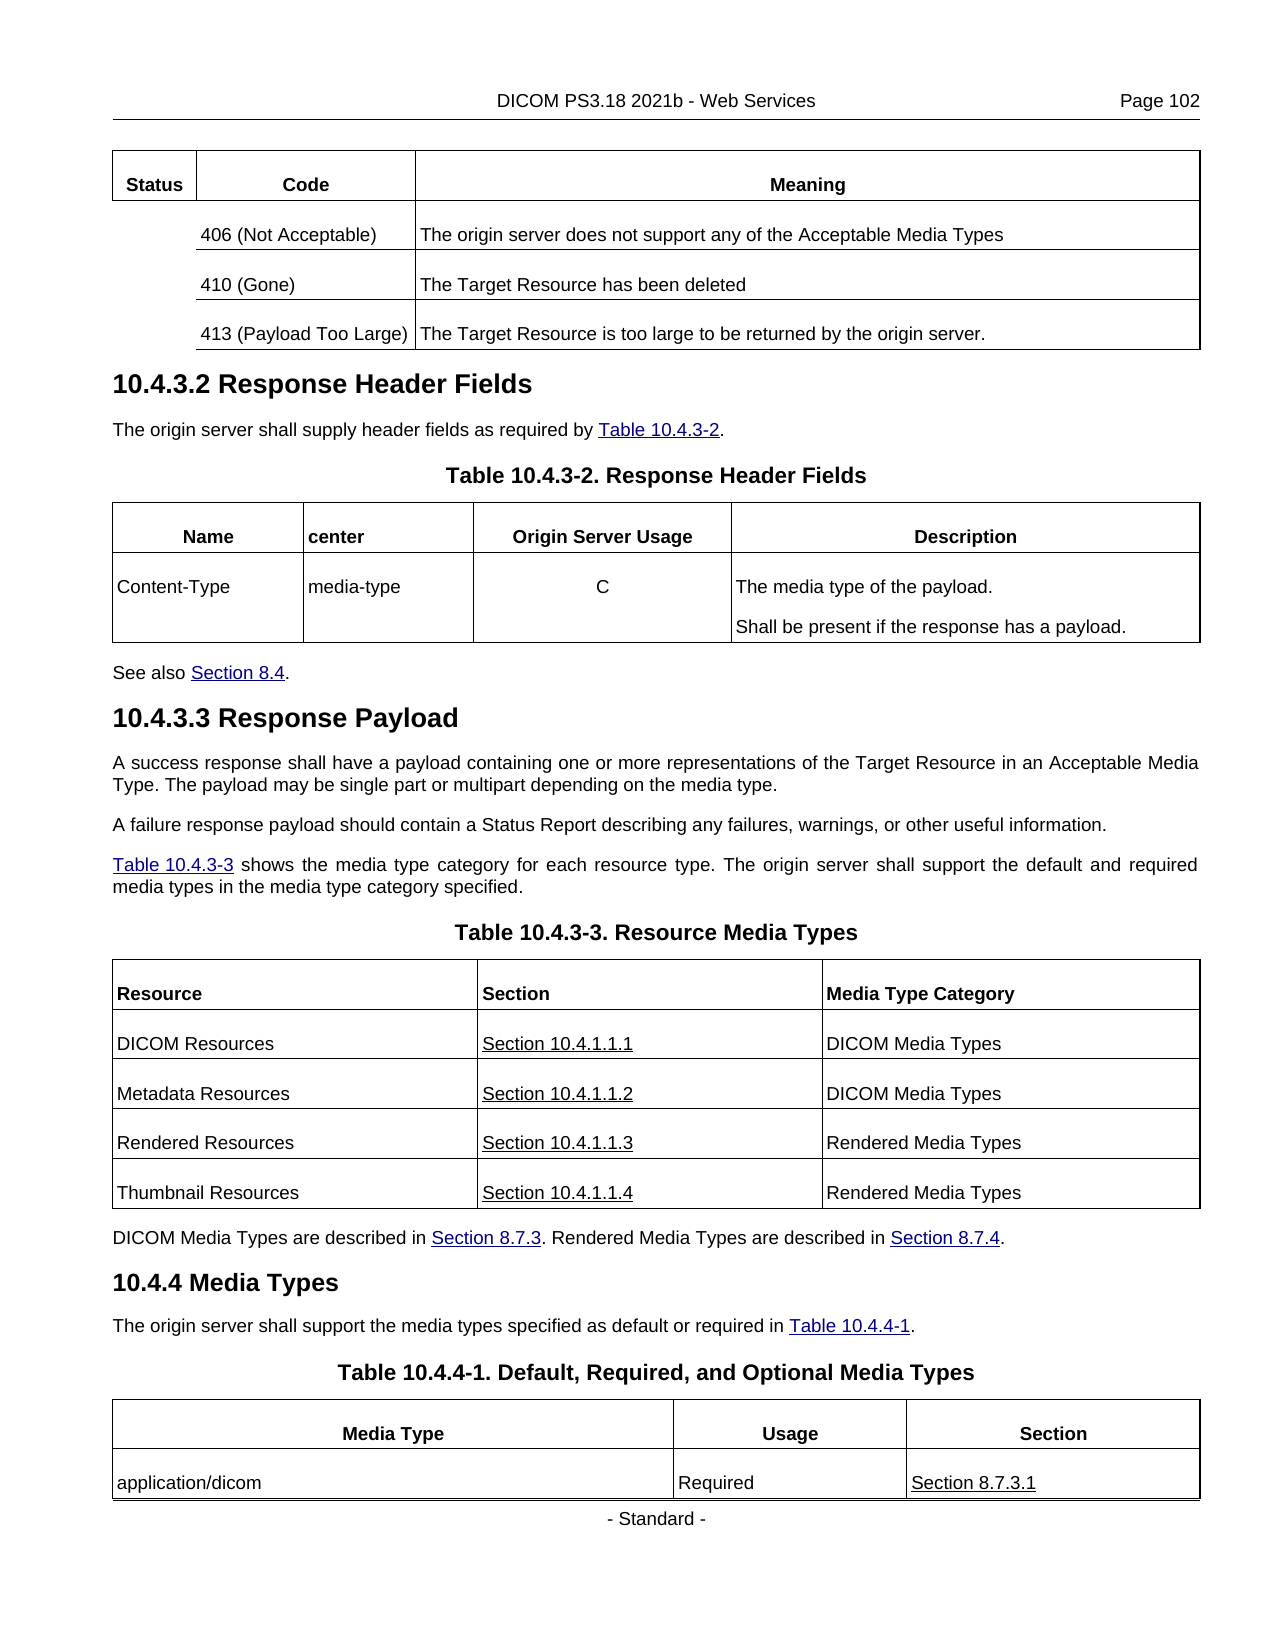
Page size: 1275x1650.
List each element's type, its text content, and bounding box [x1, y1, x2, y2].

table_header Media Type [113, 1400, 673, 1448]
table_header Media Type Category [823, 960, 1199, 1009]
table_cell Section 10.4.1.1.1 [478, 1010, 822, 1058]
table_cell Thumbnail Resources [113, 1159, 477, 1207]
table_cell The Target Resource has been deleted [416, 250, 1199, 299]
table_cell 410 (Gone) [196, 250, 415, 299]
table_header Meaning [416, 151, 1199, 200]
text Table 10.4.3-2. Response Header Fields [112, 463, 1200, 488]
text Table 10.4.4-1. Default, Required, and Optional Media Types [112, 1359, 1200, 1385]
table_header Resource [113, 960, 477, 1009]
table_cell Rendered Media Types [823, 1159, 1199, 1207]
table_header Section [478, 960, 822, 1009]
table_cell application/dicom [113, 1449, 673, 1498]
table_header Usage [674, 1400, 906, 1448]
table_cell 406 (Not Acceptable) [196, 201, 415, 249]
table_cell The media type of the payload. Shall be present if the response has a payload. [732, 553, 1199, 642]
table_header Origin Server Usage [474, 503, 731, 552]
table_cell Required [674, 1449, 906, 1498]
text 10.4.4 Media Types [112, 1267, 1200, 1296]
text Table 10.4.3-3 shows the media type category for each resource type. The origin server shall support the default and required media types in the media type category specified. [112, 854, 1200, 897]
text A failure response payload should contain a Status Report describing any failures, warnings, or other useful information. [112, 814, 1200, 835]
table_cell C [474, 553, 731, 642]
table_cell DICOM Media Types [823, 1010, 1199, 1058]
table_header center [304, 503, 473, 552]
table_cell Content-Type [113, 553, 303, 642]
table_cell media-type [304, 553, 473, 642]
table_header Section [907, 1400, 1199, 1448]
table_cell Section 8.7.3.1 [907, 1449, 1199, 1498]
text A success response shall have a payload containing one or more representations of the Target Resource in an Acceptable Media Type. The payload may be single part or multipart depending on the media type. [112, 752, 1200, 795]
text 10.4.3.2 Response Header Fields [112, 368, 1200, 400]
table_cell Rendered Media Types [823, 1109, 1199, 1158]
table_cell Section 10.4.1.1.4 [478, 1159, 822, 1207]
table_cell 413 (Payload Too Large) [196, 300, 415, 349]
text Table 10.4.3-3. Resource Media Types [112, 919, 1200, 945]
table_cell Section 10.4.1.1.2 [478, 1059, 822, 1108]
table_cell DICOM Resources [113, 1010, 477, 1058]
text See also Section 8.4. [112, 661, 1200, 683]
table_cell The Target Resource is too large to be returned by the origin server. [416, 300, 1199, 349]
text DICOM Media Types are described in Section 8.7.3. Rendered Media Types are described in Section 8.7.4. [112, 1227, 1200, 1249]
table_header Status [113, 151, 196, 200]
table_cell Section 10.4.1.1.3 [478, 1109, 822, 1158]
text The origin server shall support the media types specified as default or required in Table 10.4.4-1. [112, 1315, 1200, 1337]
text 10.4.3.3 Response Payload [112, 702, 1200, 733]
table_cell Metadata Resources [113, 1059, 477, 1108]
text The origin server shall supply header fields as required by Table 10.4.3-2. [112, 418, 1200, 440]
table_cell DICOM Media Types [823, 1059, 1199, 1108]
table_header Code [197, 151, 415, 200]
table_cell The origin server does not support any of the Acceptable Media Types [416, 201, 1199, 249]
table_cell Rendered Resources [113, 1109, 477, 1158]
table_header Name [113, 503, 303, 552]
table_header Description [732, 503, 1199, 552]
